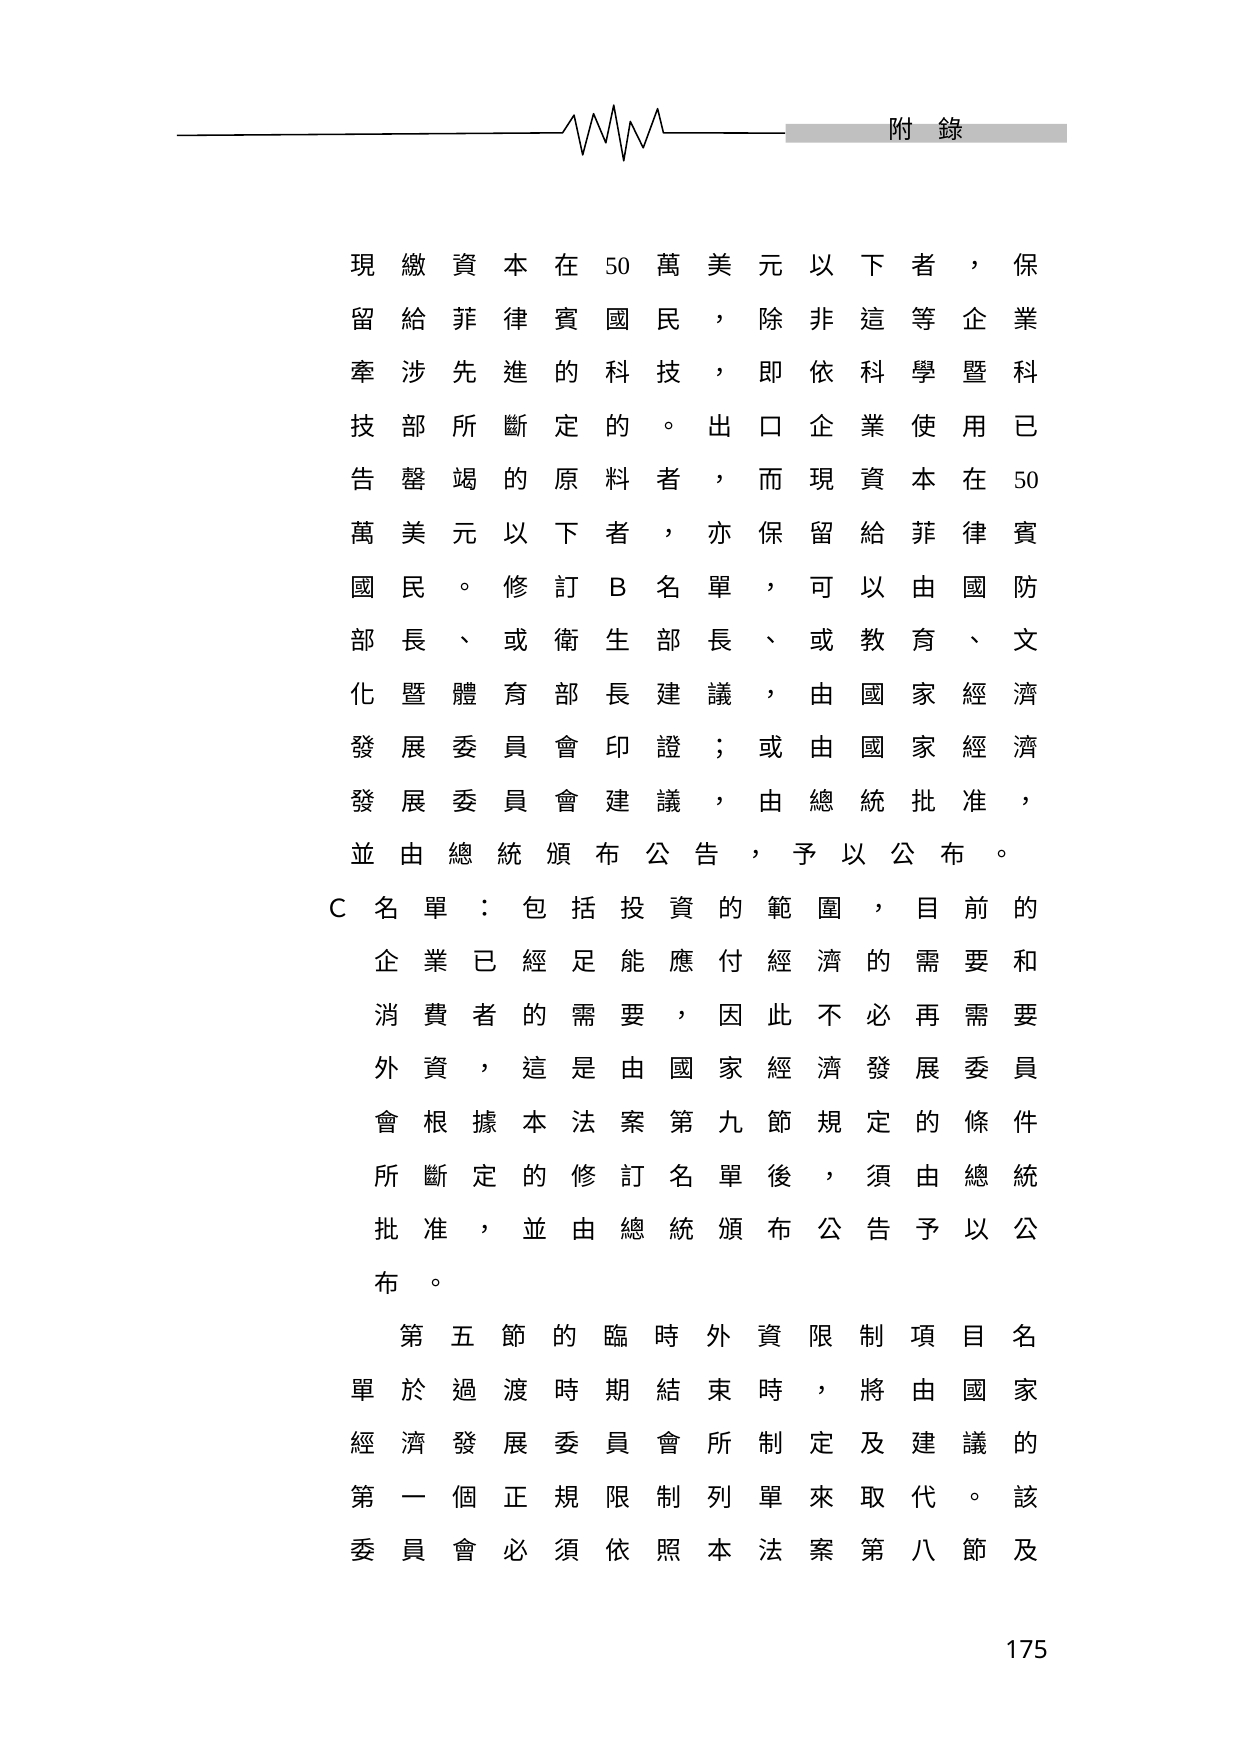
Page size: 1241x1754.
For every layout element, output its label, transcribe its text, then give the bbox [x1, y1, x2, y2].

text Ｃ名單：包括投資的範圍，目前的企業已經足能應付經濟的需要和消費者的需要，因此不必再需要外資，這是由國家經濟發展委員會根據本法案第九節規定的條件所斷定的修訂名單後，須由總統批准，並由總統頒布公告予以公布。 [301, 880, 1063, 1308]
text 現繳資本在50萬美元以下者，保留給菲律賓國民，除非這等企業牽涉先進的科技，即依科學暨科技部所斷定的。出口企業使用已告罄竭的原料者，而現資本在50萬美元以下者，亦保留給菲律賓國民。修訂Ｂ名單，可以由國防部長、或衛生部長、或教育、文化暨體育部長建議，由國家經濟發展委員會印證；或由國家經濟發展委員會建議，由總統批准，並由總統頒布公告，予以公布。 [325, 237, 1063, 880]
text 第五節的臨時外資限制項目名單於過渡時期結束時，將由國家經濟發展委員會所制定及建議的第一個正規限制列單來取代。該委員會必須依照本法案第八節及 [325, 1308, 1063, 1576]
